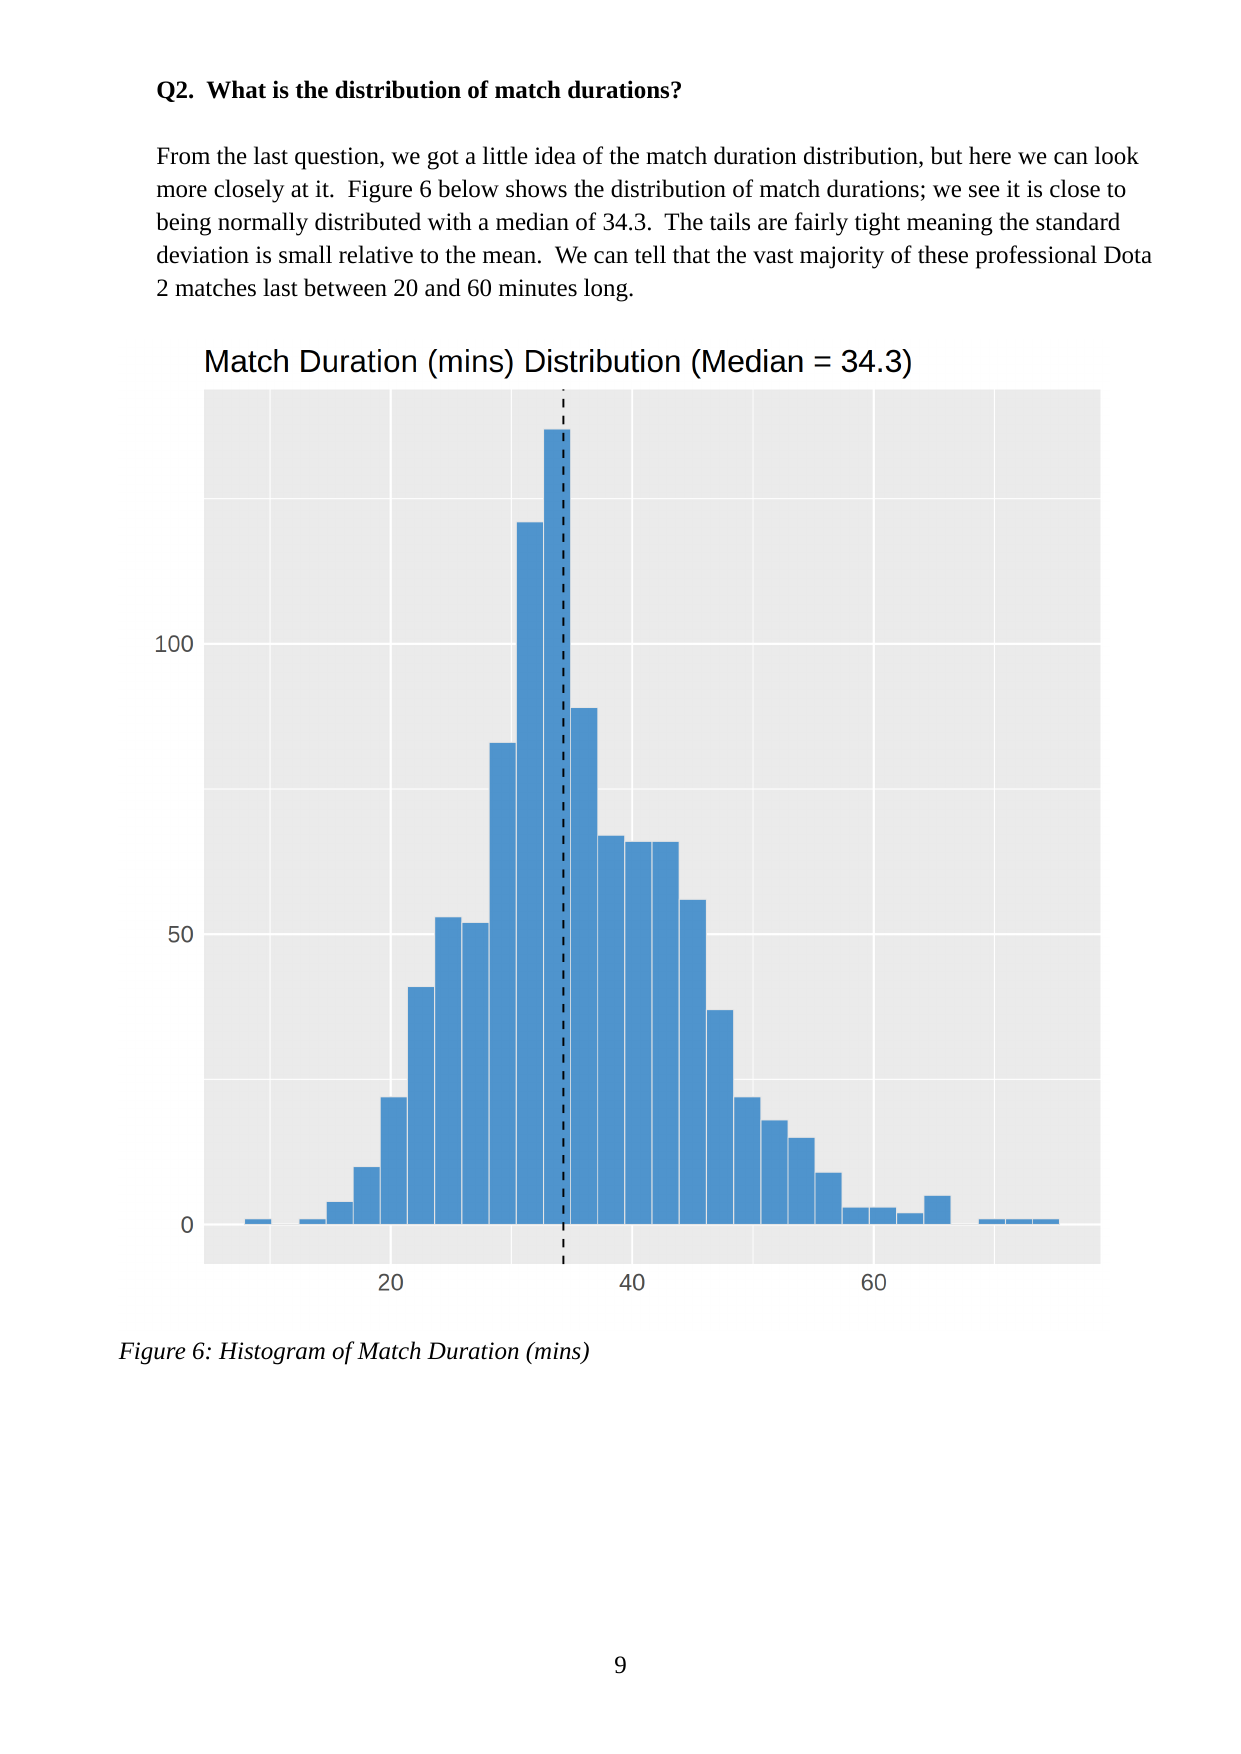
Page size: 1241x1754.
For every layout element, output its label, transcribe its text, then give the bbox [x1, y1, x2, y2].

text Figure 6: Histogram of Match Duration (mins) [118, 1331, 1110, 1365]
text From the last question, we got a little idea of the match duration distribution, but here we can look more closely at it. Figure 6 below shows the distribution of match durations; we see it is close to being normally distributed with a median of 34.3. The tails are fairly tight meaning the standard deviation is small relative to the mean. We can tell that the vast majority of these professional Dota 2 matches last between 20 and 60 minutes long. [156, 141, 1159, 302]
text Q2. What is the distribution of match durations? [156, 75, 1159, 104]
picture [118, 339, 1110, 1331]
